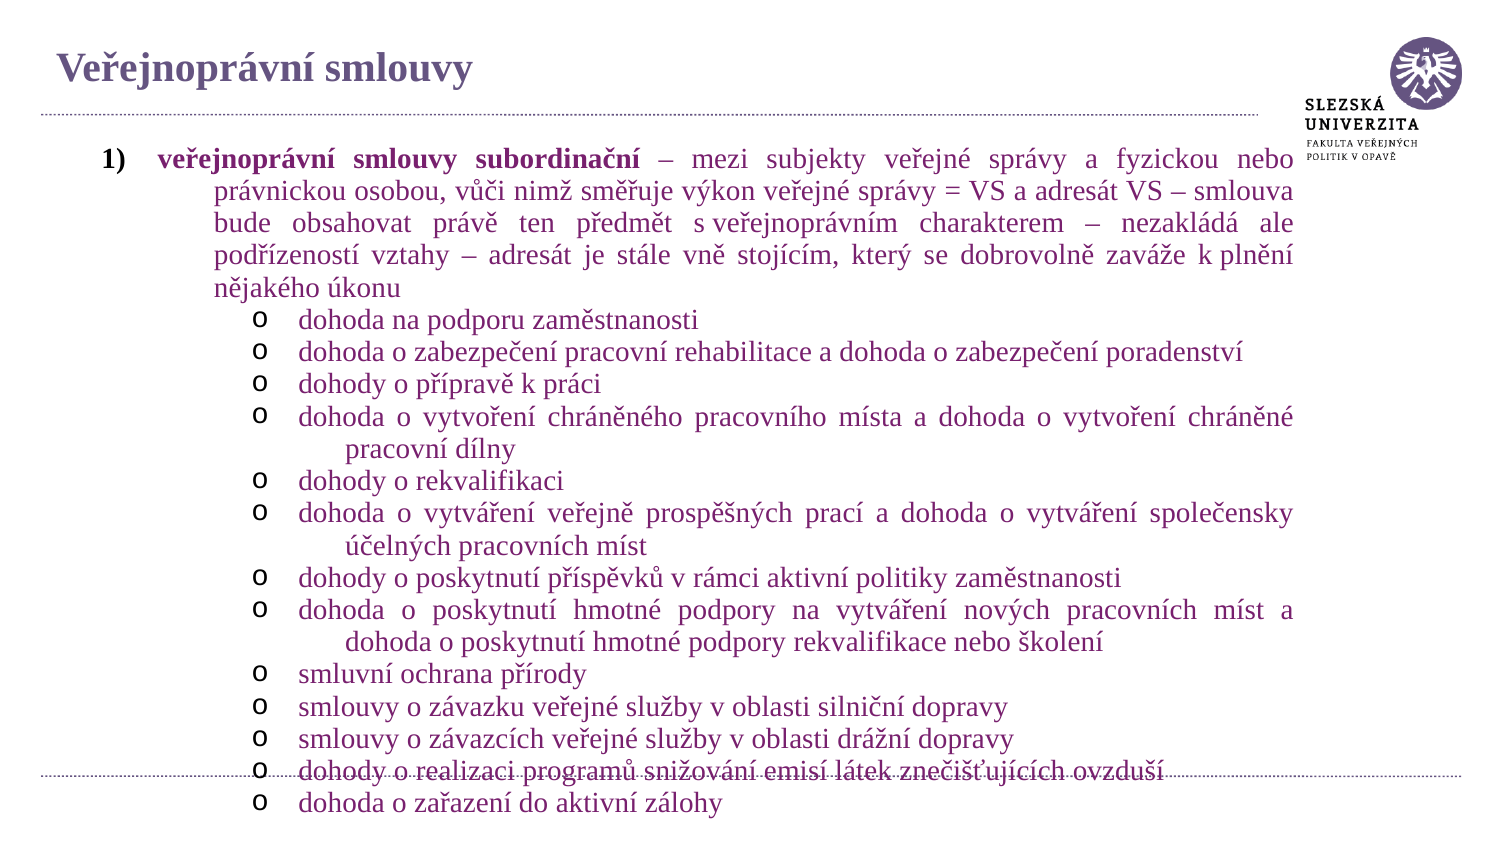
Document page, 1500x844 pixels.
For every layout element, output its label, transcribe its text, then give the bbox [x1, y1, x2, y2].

title Veřejnoprávní smlouvy [41, 32, 786, 116]
text_box veřejnoprávní smlouvy subordinační – mezi subjekty veřejné správy a fyzickou nebo právnickou osobou, vůči nimž směřuje výkon veřejné správy = VS a adresát VS – smlouva bude obsahovat právě ten předmět s veřejnoprávním charakterem – nezakládá ale podřízeností vztahy – adresát je stále vně stojícím, který se dobrovolně zaváže k plnění nějakého úkonu dohoda na podporu zaměstnanosti dohoda o zabezpečení pracovní rehabilitace a dohoda o zabezpečení poradenství dohody o přípravě k práci dohoda o vytvoření chráněného pracovního místa a dohoda o vytvoření chráněné pracovní dílny dohody o rekvalifikaci dohoda o vytváření veřejně prospěšných prací a dohoda o vytváření společensky účelných pracovních míst dohody o poskytnutí příspěvků v rámci aktivní politiky zaměstnanosti dohoda o poskytnutí hmotné podpory na vytváření nových pracovních míst a dohoda o poskytnutí hmotné podpory rekvalifikace nebo školení smluvní ochrana přírody smlouvy o závazku veřejné služby v oblasti silniční dopravy smlouvy o závazcích veřejné služby v oblasti drážní dopravy dohody o realizaci programů snižování emisí látek znečišťujících ovzduší dohoda o zařazení do aktivní zálohy [86, 134, 1311, 812]
